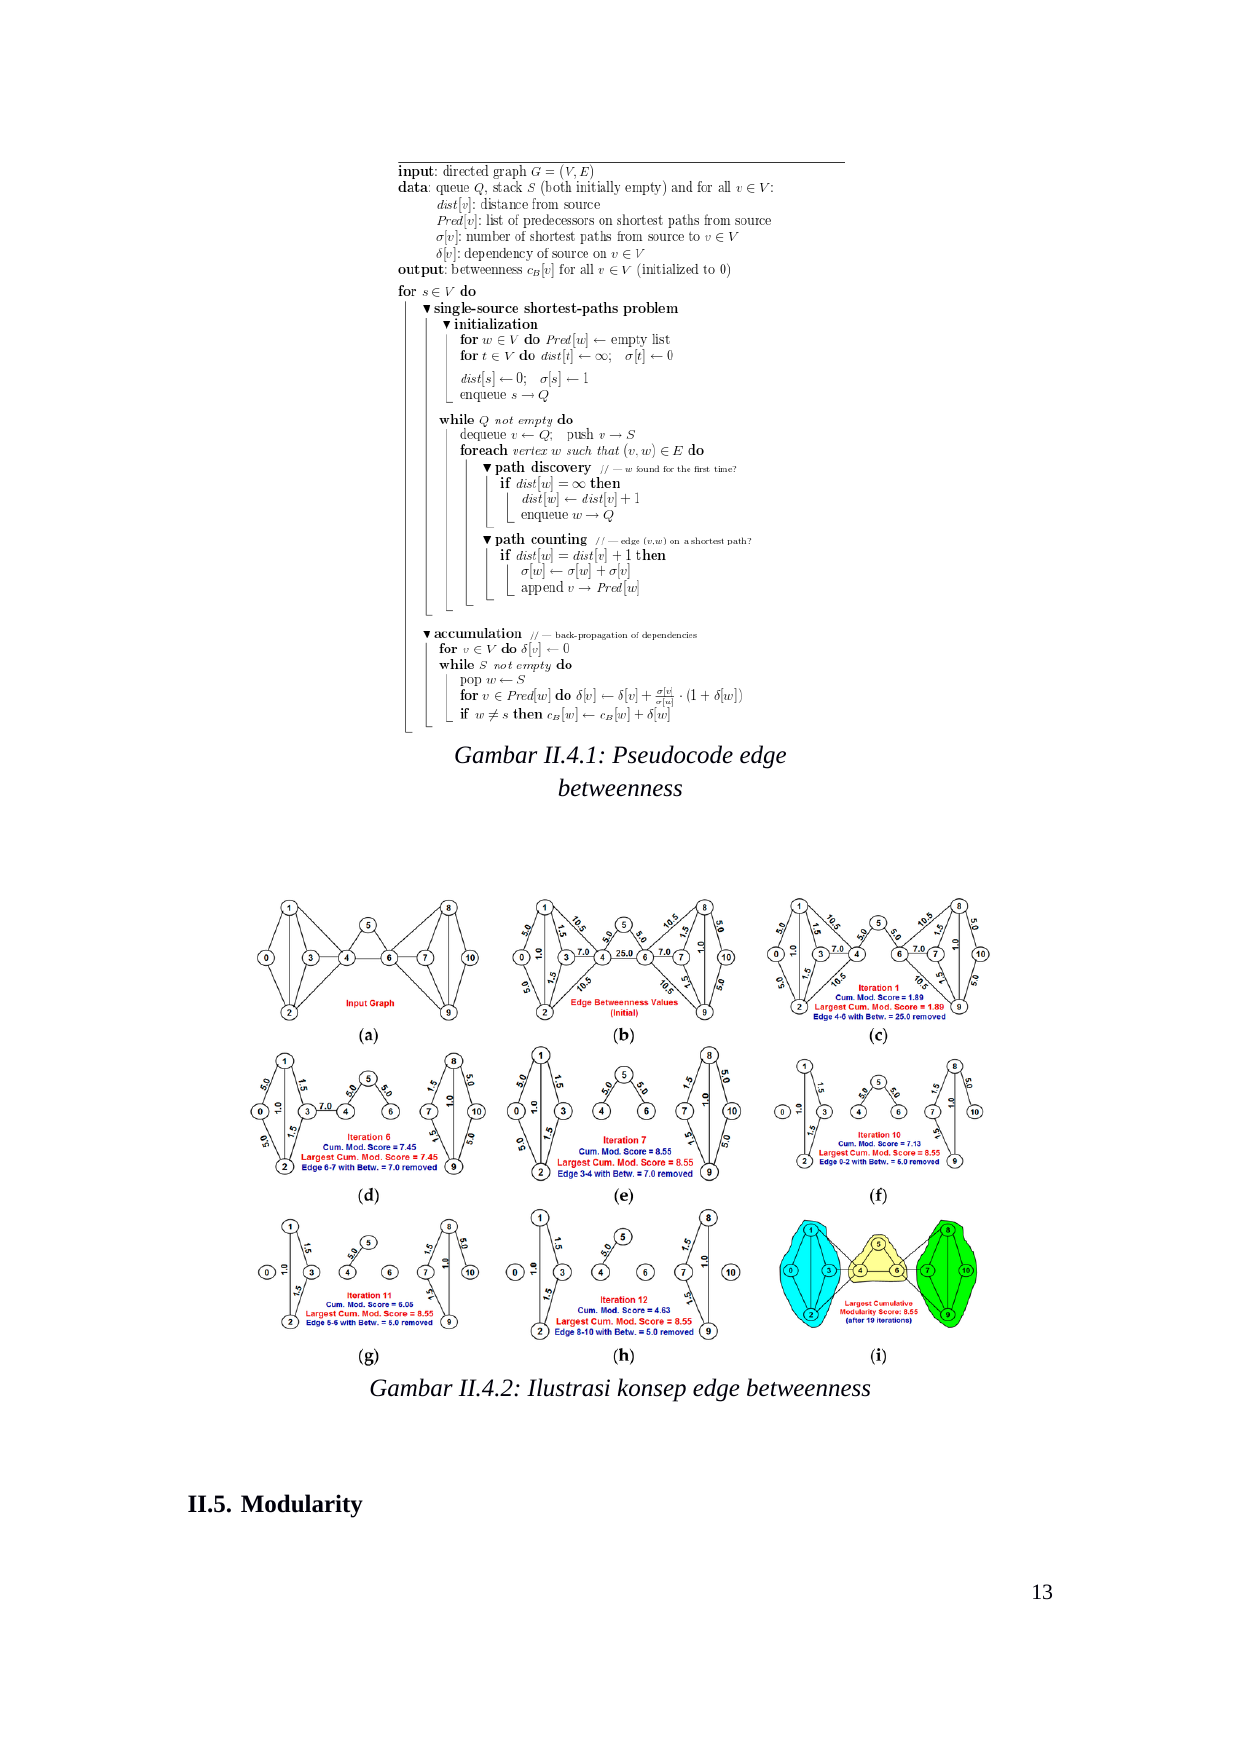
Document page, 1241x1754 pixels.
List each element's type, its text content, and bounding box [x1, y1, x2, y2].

picture [247, 892, 993, 1369]
subtitle Modularity [187, 1489, 1053, 1518]
text Gambar II.4.1: Pseudocode edge betweenness [395, 736, 845, 802]
text Gambar II.4.2: Ilustrasi konsep edge betweenness [206, 1369, 1035, 1402]
picture [395, 162, 845, 736]
